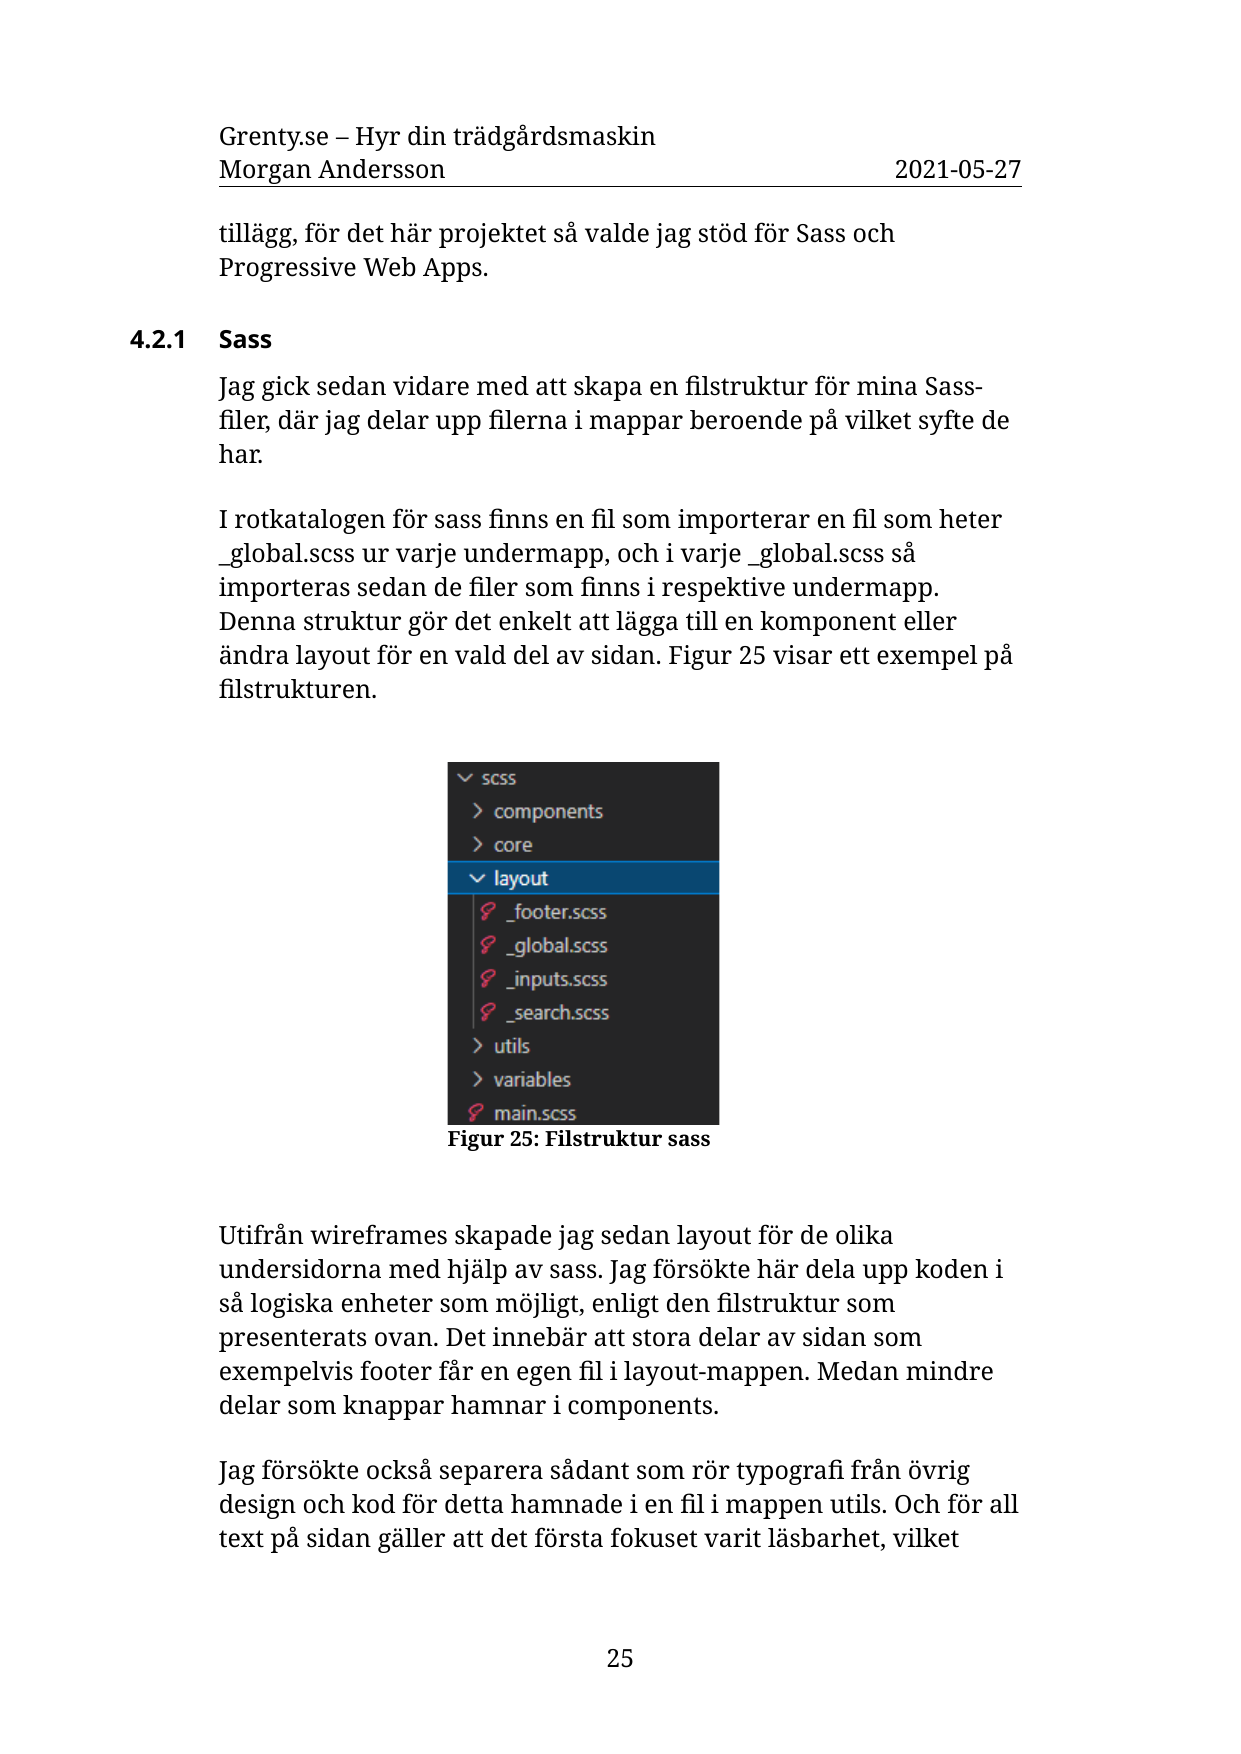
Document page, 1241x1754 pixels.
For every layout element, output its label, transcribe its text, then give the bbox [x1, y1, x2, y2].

text I rotkatalogen för sass finns en fil som importerar en fil som heter _global.scss ur varje undermapp, och i varje _global.scss så importeras sedan de filer som finns i respektive undermapp. Denna struktur gör det enkelt att lägga till en komponent eller ändra layout för en vald del av sidan. Figur 25 visar ett exempel på filstrukturen. [218, 501, 1022, 706]
picture [447, 762, 720, 1125]
subtitle Sass [130, 321, 1022, 355]
text Figur 25: Filstruktur sass [447, 1125, 719, 1153]
text Utifrån wireframes skapade jag sedan layout för de olika undersidorna med hjälp av sass. Jag försökte här dela upp koden i så logiska enheter som möjligt, enligt den filstruktur som presenterats ovan. Det innebär att stora delar av sidan som exempelvis footer får en egen fil i layout-mappen. Medan mindre delar som knappar hamnar i components. [218, 1217, 1022, 1422]
text Jag försökte också separera sådant som rör typografi från övrig design och kod för detta hamnade i en fil i mappen utils. Och för all text på sidan gäller att det första fokuset varit läsbarhet, vilket [218, 1453, 1022, 1555]
text tillägg, för det här projektet så valde jag stöd för Sass och Progressive Web Apps. [218, 216, 1022, 284]
text Jag gick sedan vidare med att skapa en filstruktur för mina Sass-filer, där jag delar upp filerna i mappar beroende på vilket syfte de har. [218, 368, 1022, 471]
